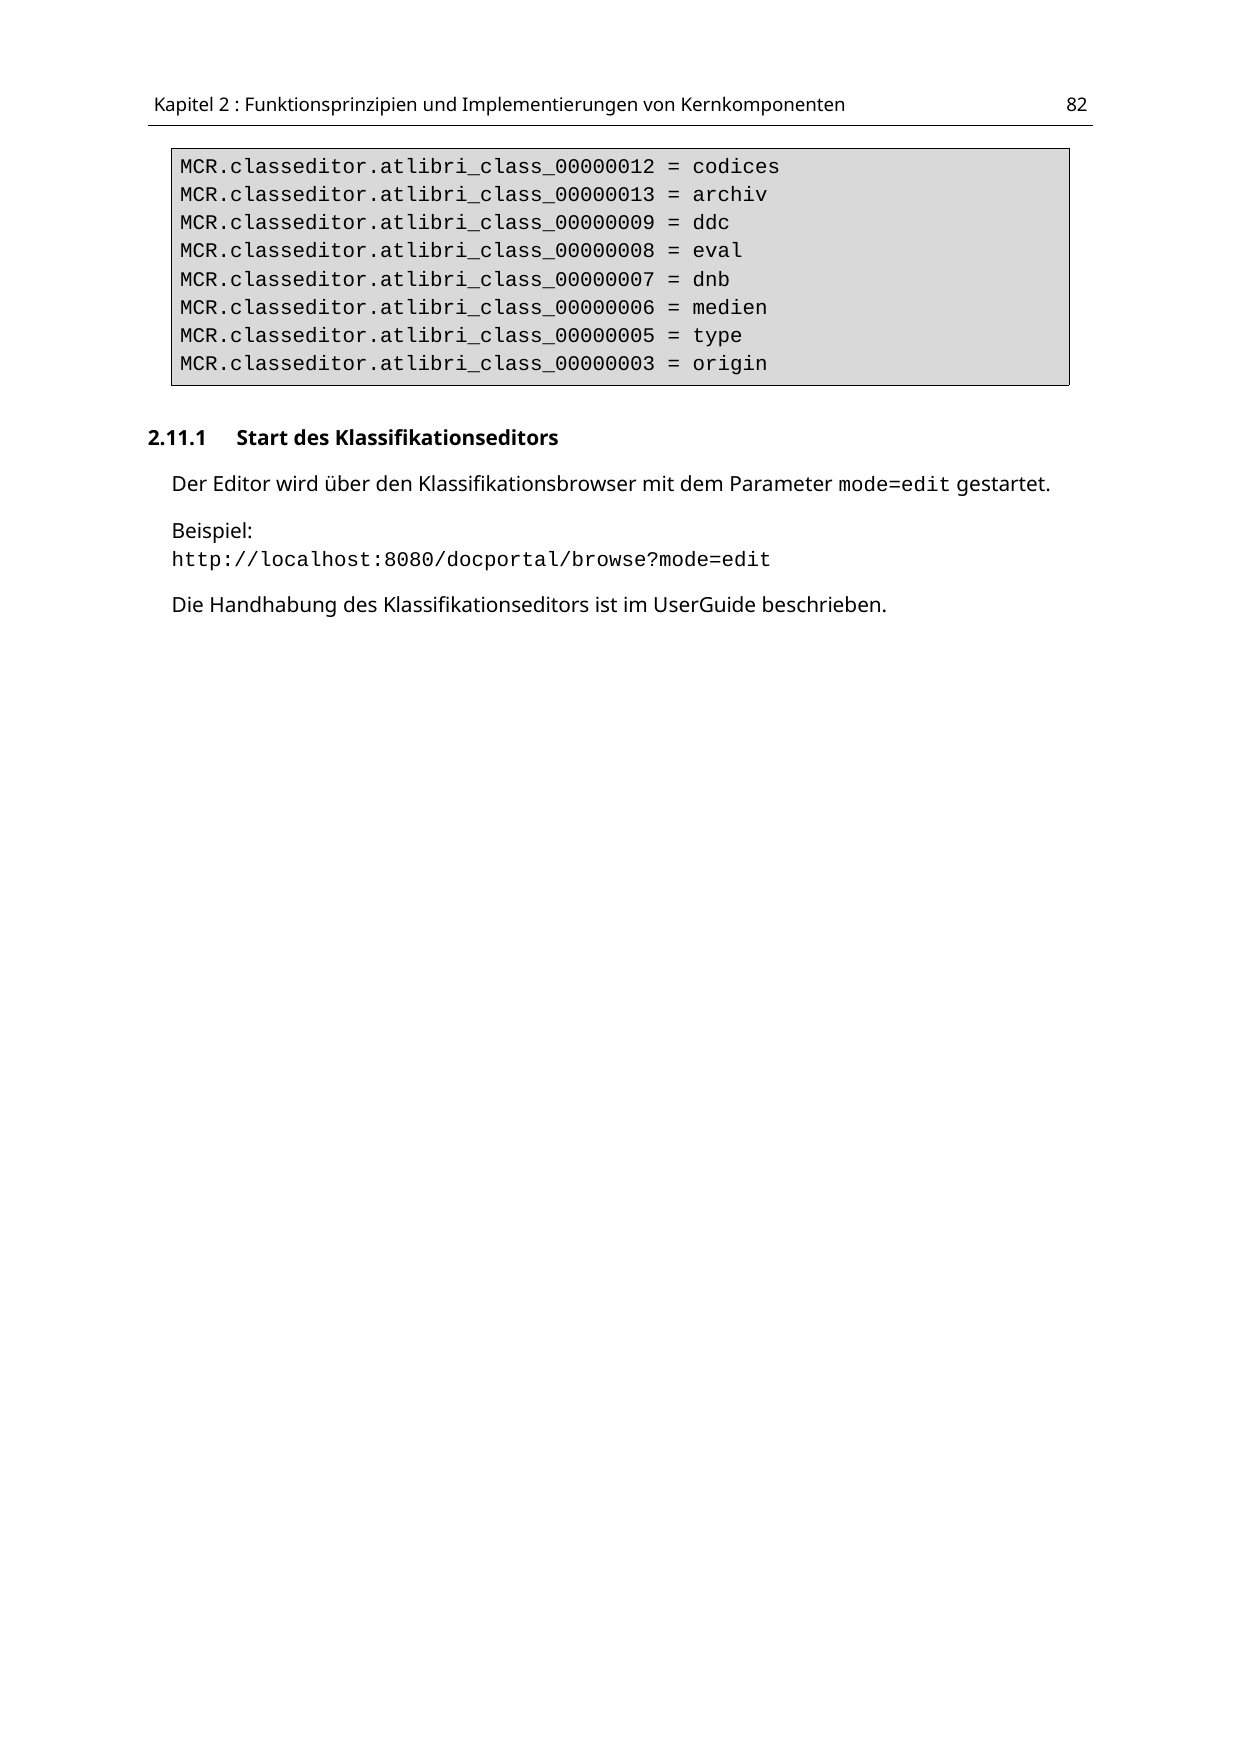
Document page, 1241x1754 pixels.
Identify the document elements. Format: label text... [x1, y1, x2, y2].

subtitle Start des Klassifikationseditors [148, 423, 1092, 452]
text Die Handhabung des Klassifikationseditors ist im UserGuide beschrieben. [171, 590, 1069, 618]
text Der Editor wird über den Klassifikationsbrowser mit dem Parameter mode=edit gestartet. [171, 469, 1069, 498]
text Beispiel: http://localhost:8080/docportal/browse?mode=edit [171, 516, 1069, 572]
text MCR.classeditor.atlibri_class_00000012 = codices MCR.classeditor.atlibri_class_00000013 = archiv MCR.classeditor.atlibri_class_00000009 = ddc MCR.classeditor.atlibri_class_00000008 = eval MCR.classeditor.atlibri_class_00000007 = dnb MCR.classeditor.atlibri_class_00000006 = medien MCR.classeditor.atlibri_class_00000005 = type MCR.classeditor.atlibri_class_00000003 = origin [172, 149, 1069, 385]
